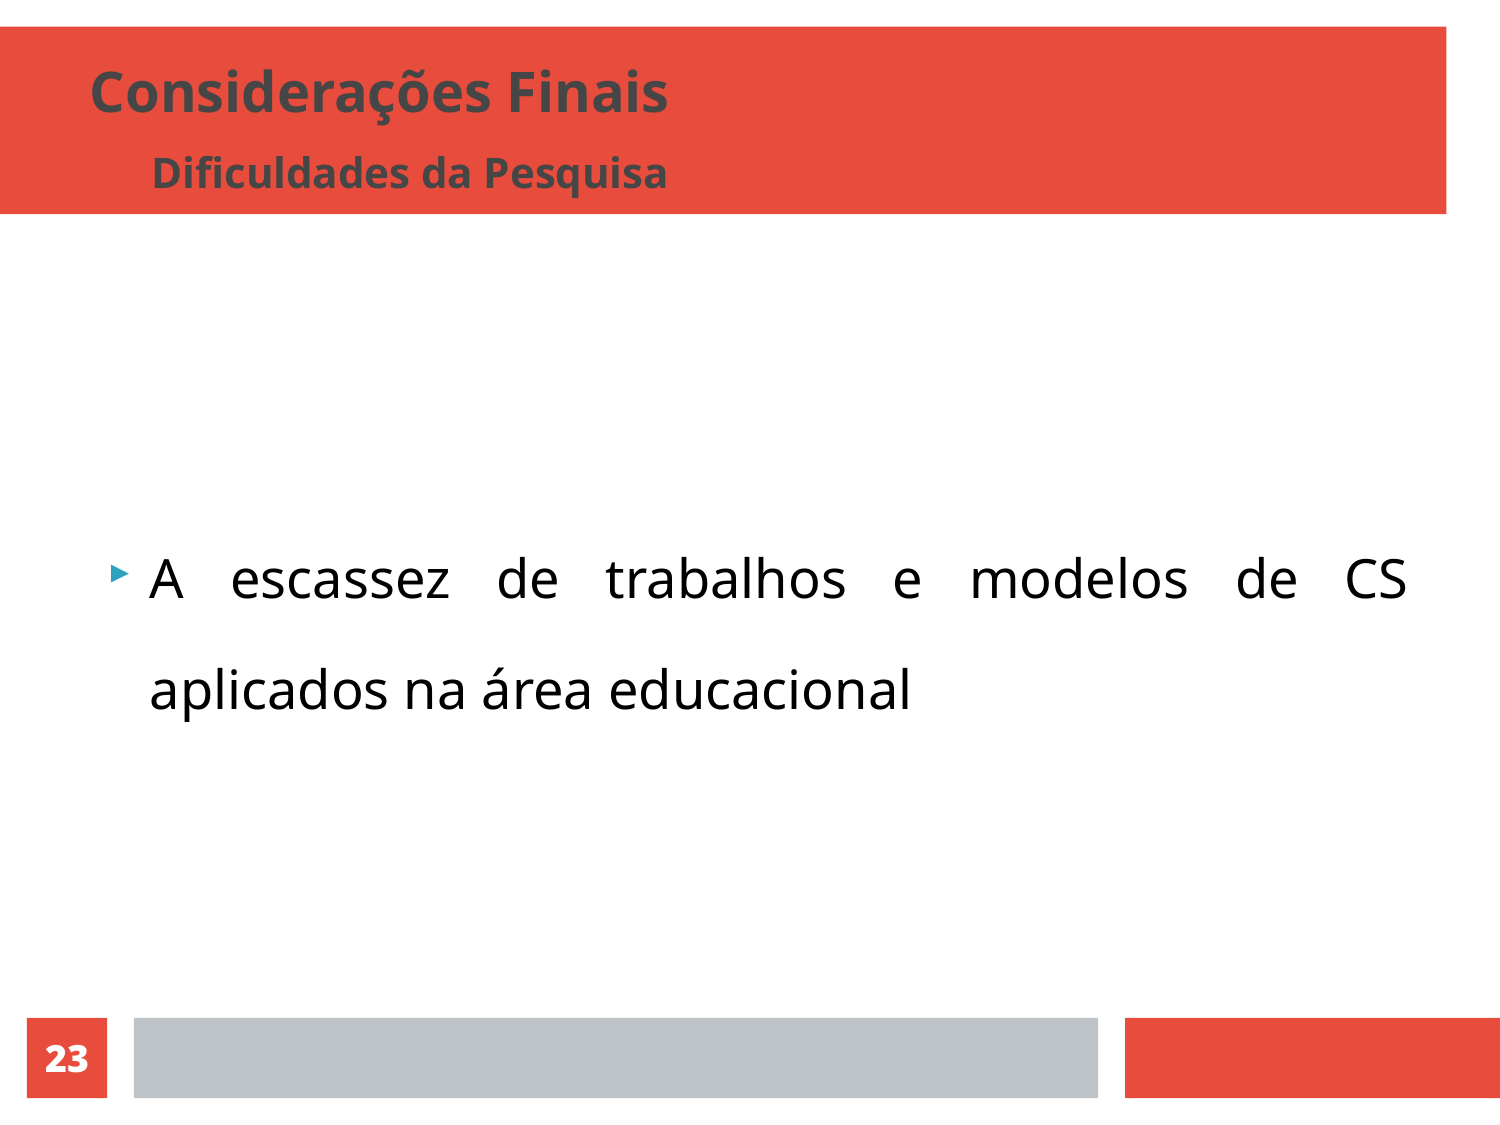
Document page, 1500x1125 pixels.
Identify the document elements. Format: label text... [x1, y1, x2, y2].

list A escassez de trabalhos e modelos de CS aplicados na área educacional [75, 243, 1425, 986]
title Considerações Finais Dificuldades da Pesquisa [75, 45, 1425, 213]
